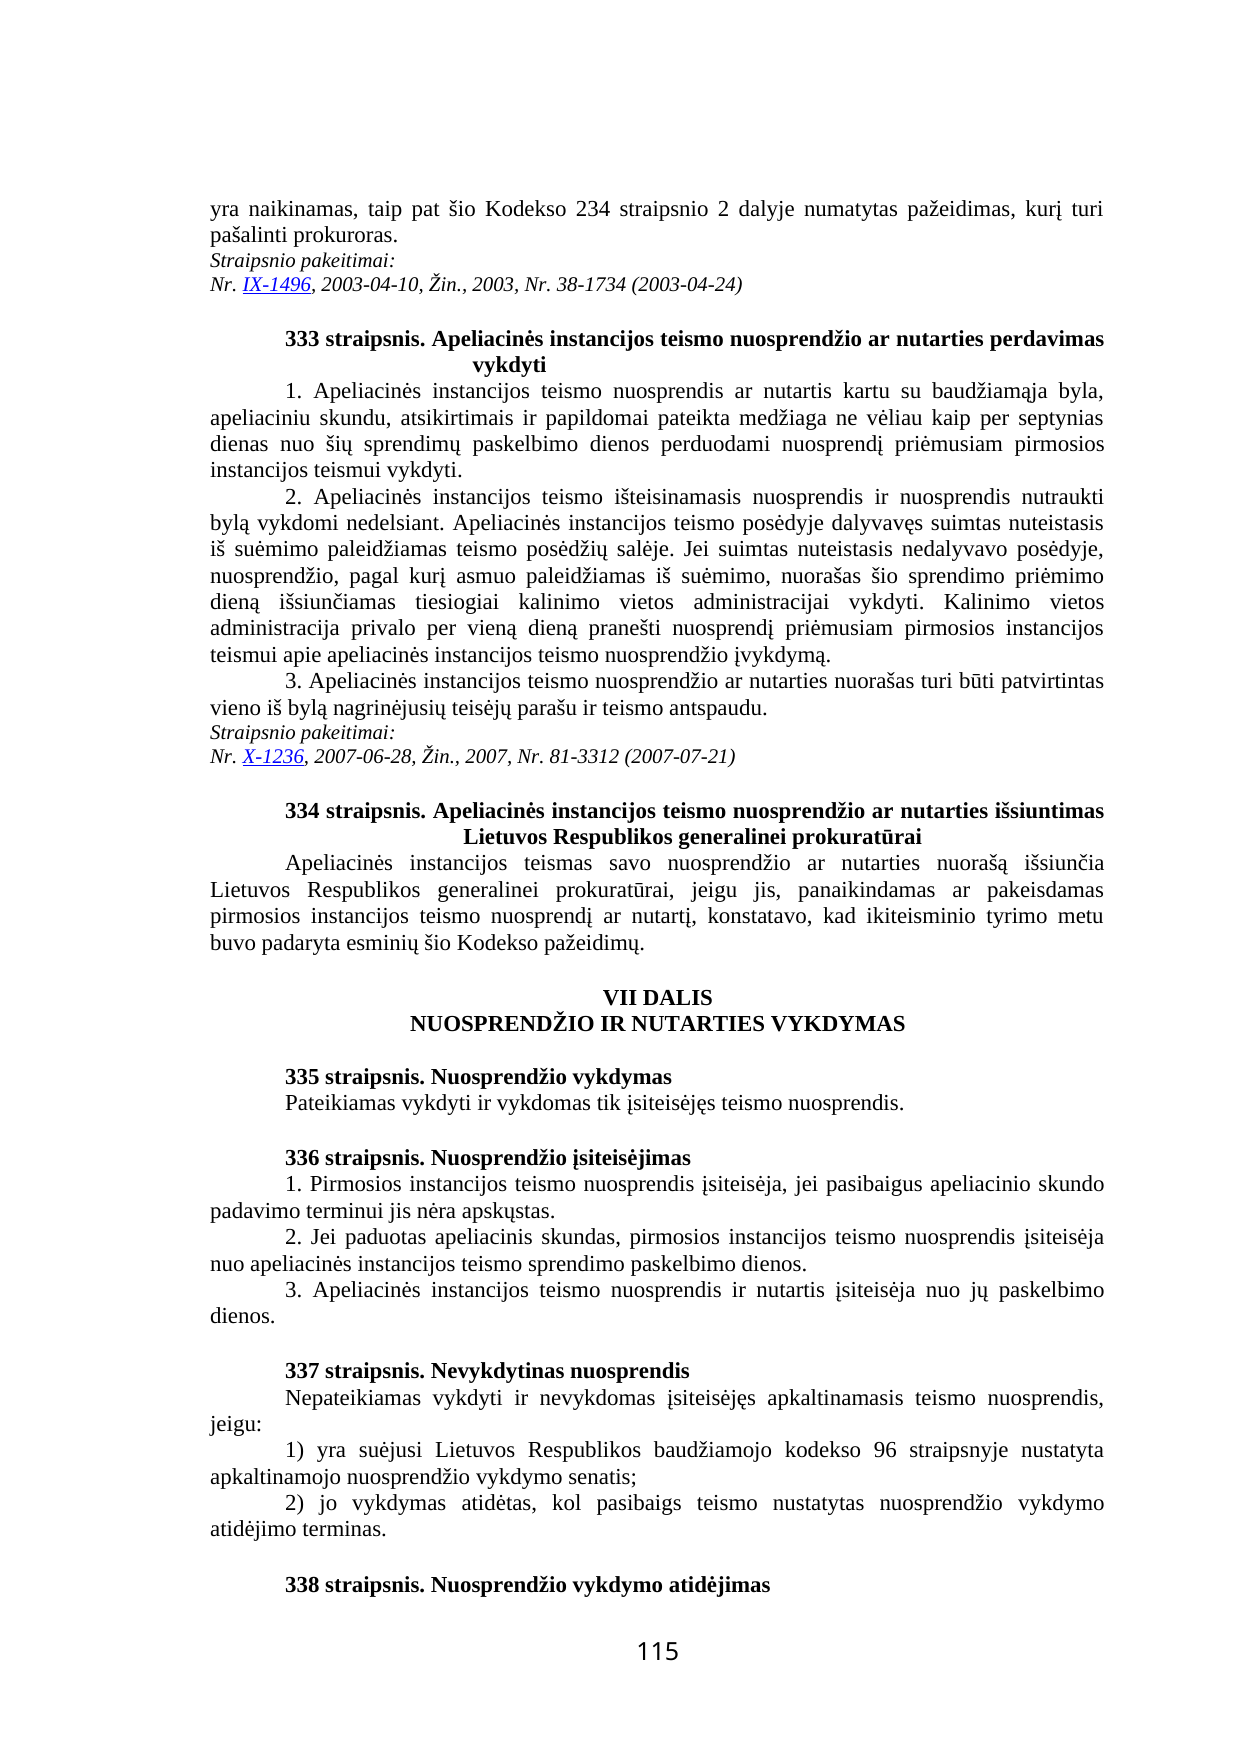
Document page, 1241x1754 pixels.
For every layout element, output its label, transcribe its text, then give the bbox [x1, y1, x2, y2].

text 1) yra suėjusi Lietuvos Respublikos baudžiamojo kodekso 96 straipsnyje nustatyta apkaltinamojo nuosprendžio vykdymo senatis; [210, 1436, 1106, 1489]
text 333 straipsnis. Apeliacinės instancijos teismo nuosprendžio ar nutarties perdavimas vykdyti [285, 324, 1106, 377]
text Pateikiamas vykdyti ir vykdomas tik įsiteisėjęs teismo nuosprendis. [210, 1089, 1106, 1115]
subtitle VII dalis [210, 984, 1106, 1010]
text 336 straipsnis. Nuosprendžio įsiteisėjimas [210, 1144, 1106, 1171]
text 334 straipsnis. Apeliacinės instancijos teismo nuosprendžio ar nutarties išsiuntimas Lietuvos Respublikos generalinei prokuratūrai [285, 797, 1106, 849]
text Straipsnio pakeitimai: [210, 248, 1106, 272]
text 337 straipsnis. Nevykdytinas nuosprendis [210, 1357, 1106, 1384]
text Nr. IX-1496, 2003-04-10, Žin., 2003, Nr. 38-1734 (2003-04-24) [210, 272, 1106, 296]
text Nuosprendžio ir nutarties vykdymas [210, 1010, 1106, 1036]
text Nr. X-1236, 2007-06-28, Žin., 2007, Nr. 81-3312 (2007-07-21) [210, 744, 1106, 768]
text Nepateikiamas vykdyti ir nevykdomas įsiteisėjęs apkaltinamasis teismo nuosprendis, jeigu: [210, 1384, 1106, 1436]
text 2. Jei paduotas apeliacinis skundas, pirmosios instancijos teismo nuosprendis įsiteisėja nuo apeliacinės instancijos teismo sprendimo paskelbimo dienos. [210, 1223, 1106, 1276]
text Straipsnio pakeitimai: [210, 720, 1106, 744]
text 335 straipsnis. Nuosprendžio vykdymas [210, 1063, 1106, 1089]
text 3. Apeliacinės instancijos teismo nuosprendis ir nutartis įsiteisėja nuo jų paskelbimo dienos. [210, 1276, 1106, 1329]
text 338 straipsnis. Nuosprendžio vykdymo atidėjimas [210, 1571, 1106, 1597]
text 3. Apeliacinės instancijos teismo nuosprendžio ar nutarties nuorašas turi būti patvirtintas vieno iš bylą nagrinėjusių teisėjų parašu ir teismo antspaudu. [210, 667, 1106, 720]
text Apeliacinės instancijos teismas savo nuosprendžio ar nutarties nuorašą išsiunčia Lietuvos Respublikos generalinei prokuratūrai, jeigu jis, panaikindamas ar pakeisdamas pirmosios instancijos teismo nuosprendį ar nutartį, konstatavo, kad ikiteisminio tyrimo metu buvo padaryta esminių šio Kodekso pažeidimų. [210, 849, 1106, 955]
text 1. Apeliacinės instancijos teismo nuosprendis ar nutartis kartu su baudžiamąja byla, apeliaciniu skundu, atsikirtimais ir papildomai pateikta medžiaga ne vėliau kaip per septynias dienas nuo šių sprendimų paskelbimo dienos perduodami nuosprendį priėmusiam pirmosios instancijos teismui vykdyti. [210, 377, 1106, 483]
text 1. Pirmosios instancijos teismo nuosprendis įsiteisėja, jei pasibaigus apeliacinio skundo padavimo terminui jis nėra apskųstas. [210, 1171, 1106, 1223]
text 2. Apeliacinės instancijos teismo išteisinamasis nuosprendis ir nuosprendis nutraukti bylą vykdomi nedelsiant. Apeliacinės instancijos teismo posėdyje dalyvavęs suimtas nuteistasis iš suėmimo paleidžiamas teismo posėdžių salėje. Jei suimtas nuteistasis nedalyvavo posėdyje, nuosprendžio, pagal kurį asmuo paleidžiamas iš suėmimo, nuorašas šio sprendimo priėmimo dieną išsiunčiamas tiesiogiai kalinimo vietos administracijai vykdyti. Kalinimo vietos administracija privalo per vieną dieną pranešti nuosprendį priėmusiam pirmosios instancijos teismui apie apeliacinės instancijos teismo nuosprendžio įvykdymą. [210, 483, 1106, 667]
text yra naikinamas, taip pat šio Kodekso 234 straipsnio 2 dalyje numatytas pažeidimas, kurį turi pašalinti prokuroras. [210, 195, 1106, 248]
text 2) jo vykdymas atidėtas, kol pasibaigs teismo nustatytas nuosprendžio vykdymo atidėjimo terminas. [210, 1489, 1106, 1542]
